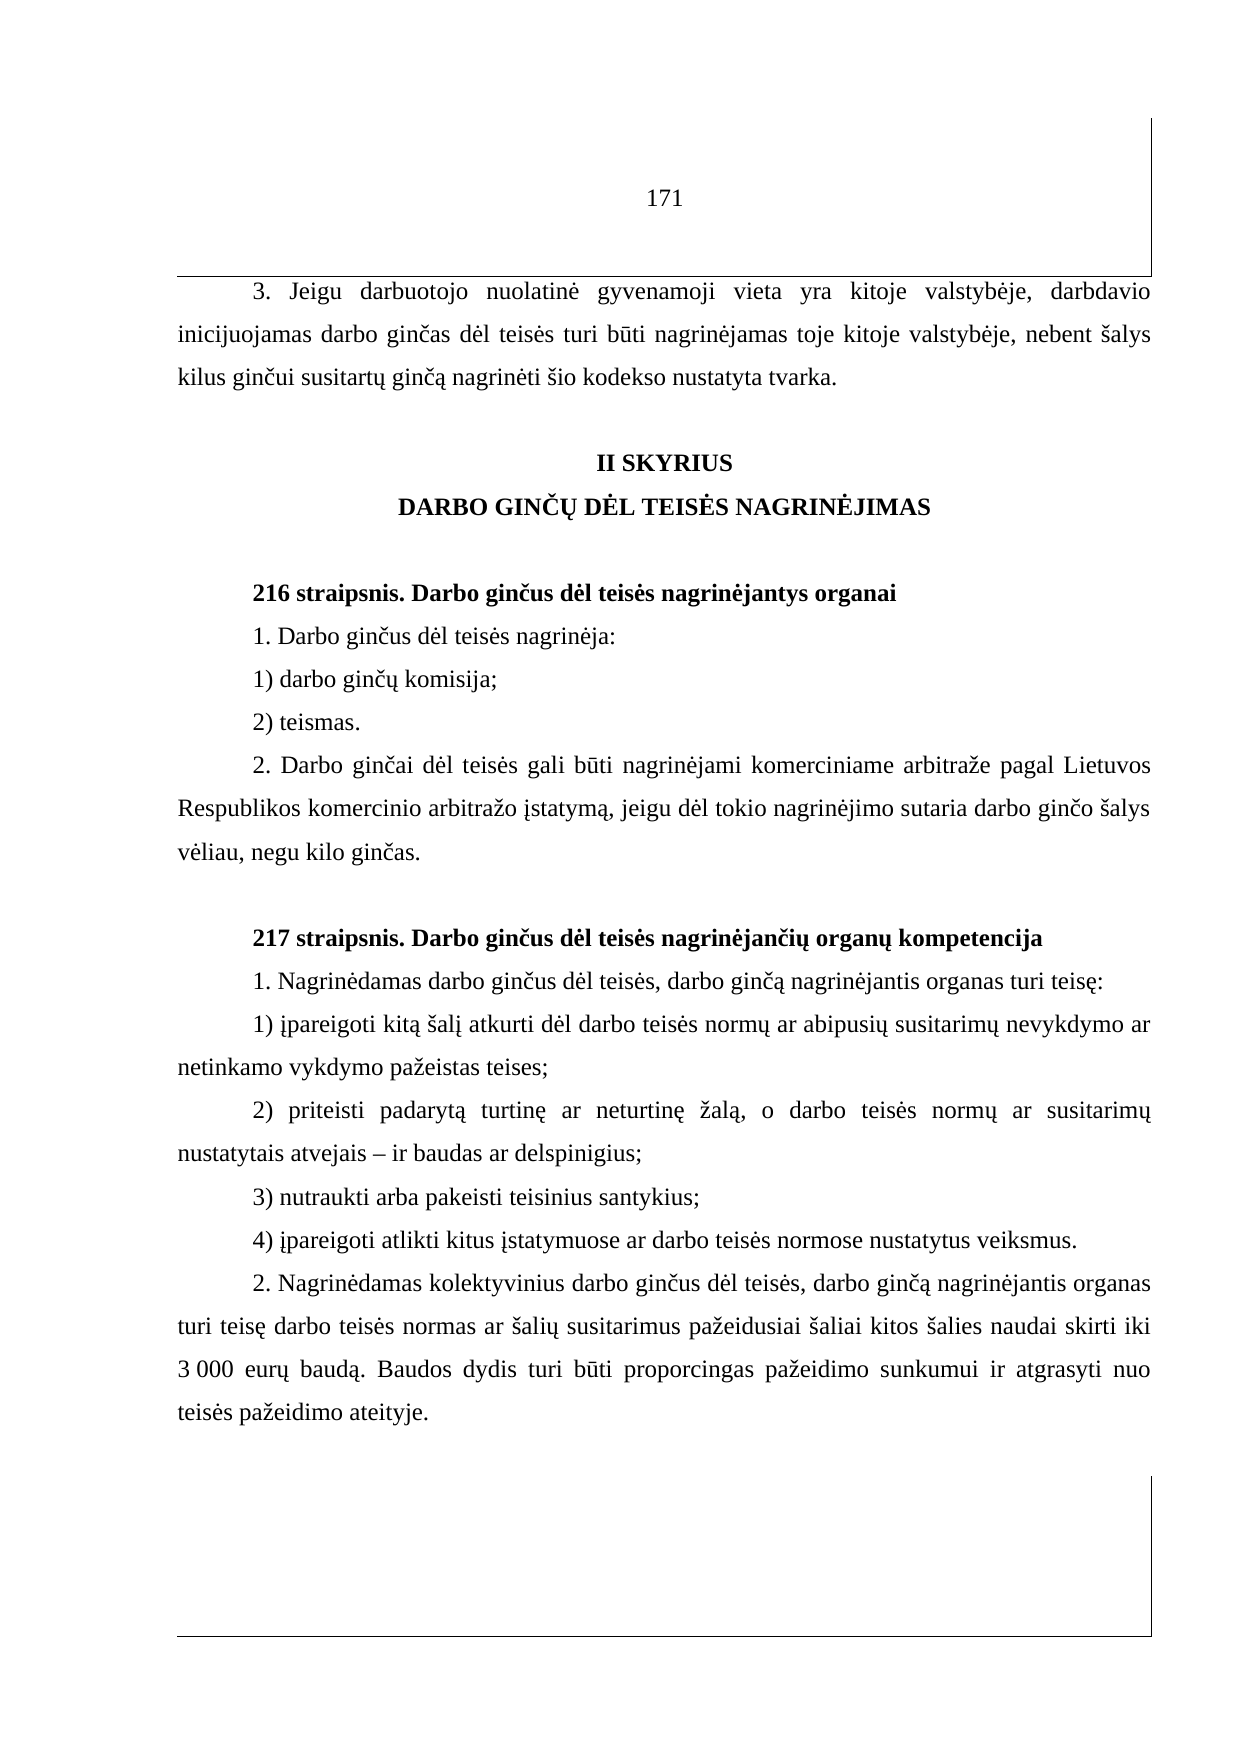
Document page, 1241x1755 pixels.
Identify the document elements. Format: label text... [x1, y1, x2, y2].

text 216 straipsnis. Darbo ginčus dėl teisės nagrinėjantys organai [177, 578, 1152, 607]
text 2. Nagrinėdamas kolektyvinius darbo ginčus dėl teisės, darbo ginčą nagrinėjantis organas turi teisę darbo teisės normas ar šalių susitarimus pažeidusiai šaliai kitos šalies naudai skirti iki 3 000 eurų baudą. Baudos dydis turi būti proporcingas pažeidimo sunkumui ir atgrasyti nuo teisės pažeidimo ateityje. [177, 1268, 1152, 1426]
text 1) įpareigoti kitą šalį atkurti dėl darbo teisės normų ar abipusių susitarimų nevykdymo ar netinkamo vykdymo pažeistas teises; [177, 1009, 1152, 1081]
text 4) įpareigoti atlikti kitus įstatymuose ar darbo teisės normose nustatytus veiksmus. [177, 1225, 1152, 1253]
text 2. Darbo ginčai dėl teisės gali būti nagrinėjami komerciniame arbitraže pagal Lietuvos Respublikos komercinio arbitražo įstatymą, jeigu dėl tokio nagrinėjimo sutaria darbo ginčo šalys vėliau, negu kilo ginčas. [177, 750, 1152, 865]
text 1. Darbo ginčus dėl teisės nagrinėja: [177, 621, 1152, 650]
text 3. Jeigu darbuotojo nuolatinė gyvenamoji vieta yra kitoje valstybėje, darbdavio inicijuojamas darbo ginčas dėl teisės turi būti nagrinėjamas toje kitoje valstybėje, nebent šalys kilus ginčui susitartų ginčą nagrinėti šio kodekso nustatyta tvarka. [177, 276, 1152, 391]
text 1. Nagrinėdamas darbo ginčus dėl teisės, darbo ginčą nagrinėjantis organas turi teisę: [177, 966, 1152, 995]
text DARBO GINČŲ DĖL TEISĖS NAGRINĖJIMAS [177, 492, 1152, 520]
text 3) nutraukti arba pakeisti teisinius santykius; [177, 1182, 1152, 1210]
text 1) darbo ginčų komisija; [177, 664, 1152, 693]
text II SKYRIUS [177, 448, 1152, 477]
subtitle 217 straipsnis. Darbo ginčus dėl teisės nagrinėjančių organų kompetencija [177, 923, 1152, 952]
text 2) teismas. [177, 707, 1152, 736]
text 2) priteisti padarytą turtinę ar neturtinę žalą, o darbo teisės normų ar susitarimų nustatytais atvejais – ir baudas ar delspinigius; [177, 1095, 1152, 1167]
